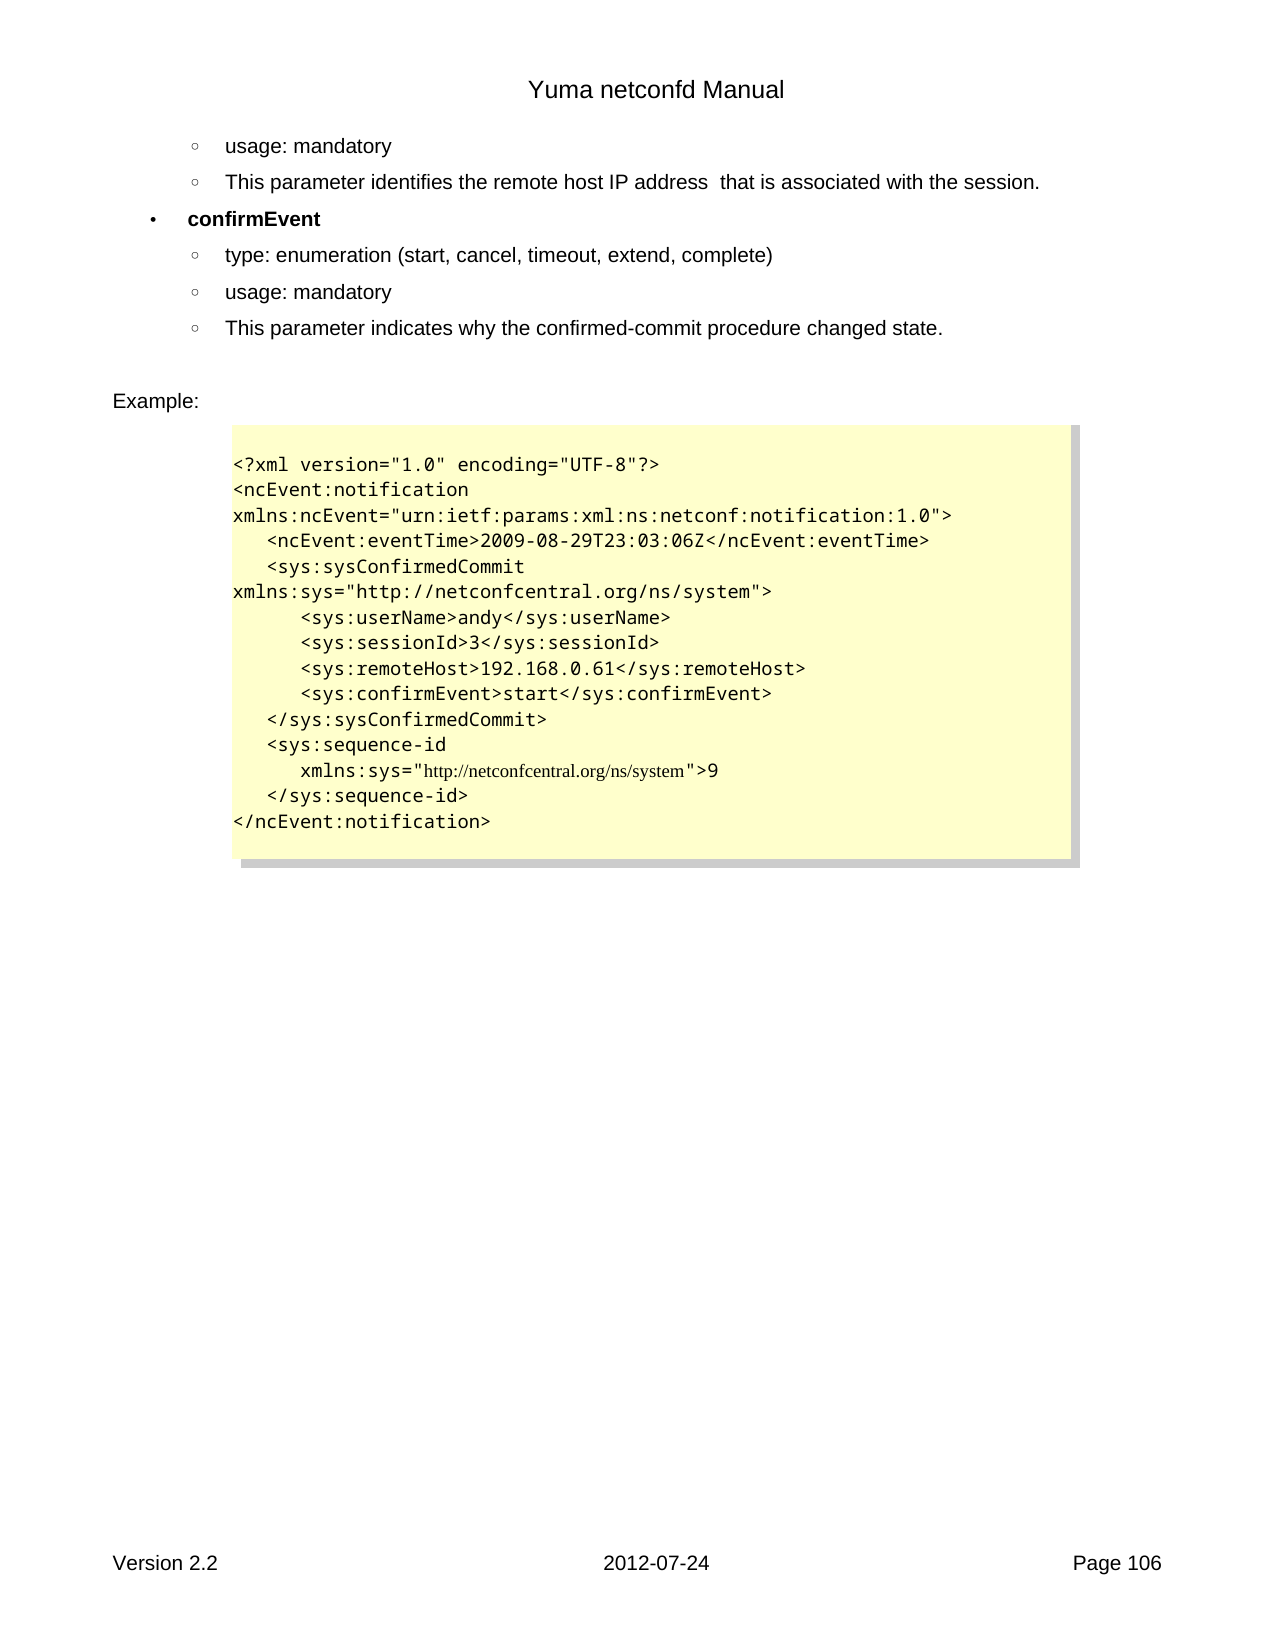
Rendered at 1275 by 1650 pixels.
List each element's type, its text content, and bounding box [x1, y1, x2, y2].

text </sys:sequence-id> [232, 783, 1071, 808]
list type: enumeration (start, cancel, timeout, extend, complete) [187, 243, 1200, 267]
text </sys:sysConfirmedCommit> [232, 706, 1071, 732]
text Example: [112, 389, 1200, 413]
text <?xml version="1.0" encoding="UTF-8"?> [232, 451, 1071, 476]
text <sys:sysConfirmedCommit xmlns:sys="http://netconfcentral.org/ns/system"> [232, 553, 1071, 604]
list This parameter indicates why the confirmed-commit procedure changed state. [187, 316, 1200, 340]
text xmlns:sys="http://netconfcentral.org/ns/system">9 [232, 757, 1071, 783]
text <sys:confirmEvent>start</sys:confirmEvent> [232, 681, 1071, 706]
list usage: mandatory [187, 134, 1200, 158]
text </ncEvent:notification> [232, 808, 1071, 834]
text <ncEvent:notification xmlns:ncEvent="urn:ietf:params:xml:ns:netconf:notification:1.0"> [232, 476, 1071, 527]
list This parameter identifies the remote host IP address that is associated with the session. [187, 170, 1200, 194]
text <sys:userName>andy</sys:userName> [232, 604, 1071, 629]
list usage: mandatory [187, 279, 1200, 303]
text <sys:remoteHost>192.168.0.61</sys:remoteHost> [232, 655, 1071, 681]
text <ncEvent:eventTime>2009-08-29T23:03:06Z</ncEvent:eventTime> [232, 527, 1071, 553]
list confirmEvent [150, 207, 1200, 231]
text <sys:sequence-id [232, 732, 1071, 757]
text <sys:sessionId>3</sys:sessionId> [232, 629, 1071, 655]
